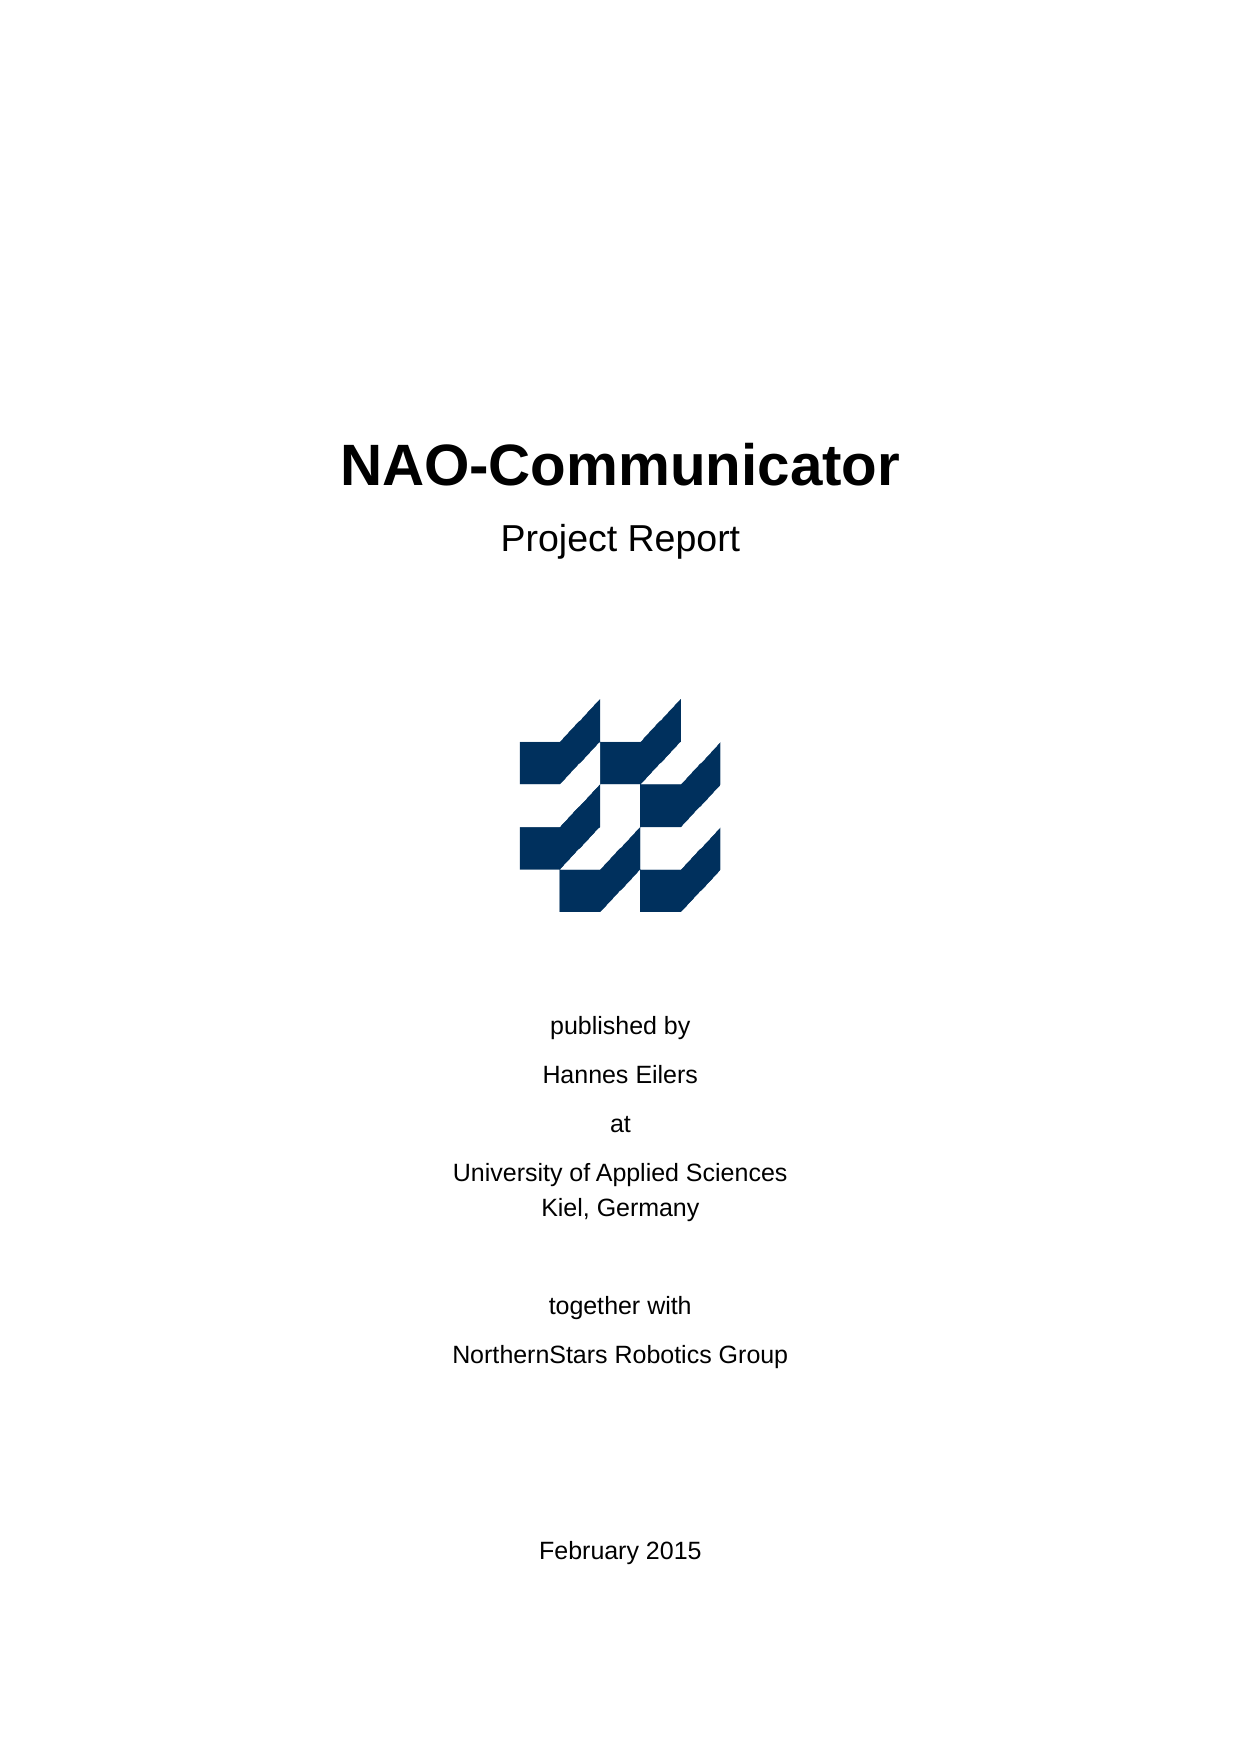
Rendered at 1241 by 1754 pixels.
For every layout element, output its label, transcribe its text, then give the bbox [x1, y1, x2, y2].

text February 2015 [118, 1536, 1122, 1565]
picture [519, 699, 721, 912]
text University of Applied Sciences Kiel, Germany [118, 1158, 1122, 1221]
text Hannes Eilers [118, 1060, 1122, 1089]
title NAO-Communicator [118, 431, 1122, 498]
subtitle Project Report [118, 516, 1122, 559]
text published by [118, 1011, 1122, 1040]
text together with [118, 1291, 1122, 1319]
text at [118, 1109, 1122, 1138]
text NorthernStars Robotics Group [118, 1340, 1122, 1368]
